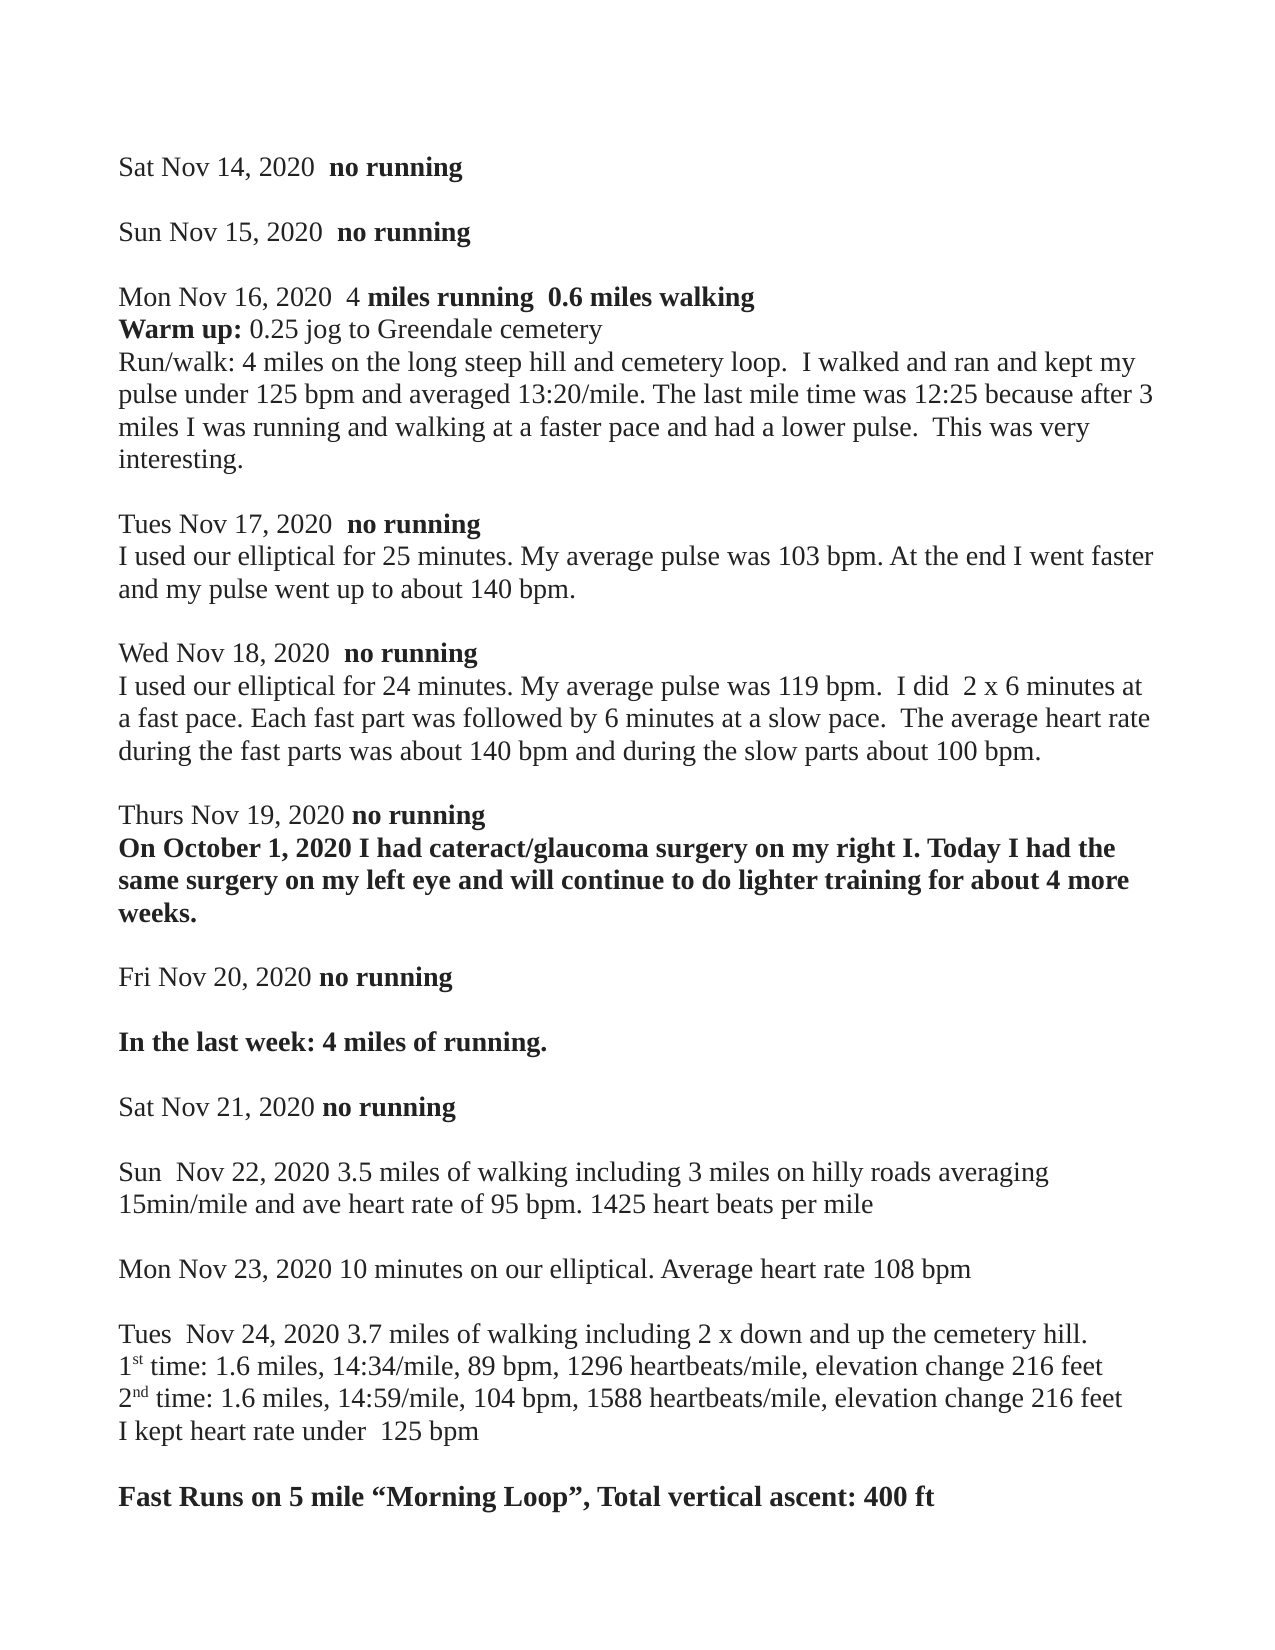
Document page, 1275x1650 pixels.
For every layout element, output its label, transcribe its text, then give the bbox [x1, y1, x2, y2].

text Mon Nov 23, 2020 10 minutes on our elliptical. Average heart rate 108 bpm [118, 1252, 1161, 1284]
text I kept heart rate under 125 bpm [118, 1414, 1161, 1446]
text Mon Nov 16, 2020 4 miles running 0.6 miles walking [118, 280, 1161, 312]
text 2nd time: 1.6 miles, 14:59/mile, 104 bpm, 1588 heartbeats/mile, elevation change 216 feet [118, 1382, 1161, 1414]
text Tues Nov 17, 2020 no running [118, 507, 1161, 539]
text Sun Nov 15, 2020 no running [118, 215, 1161, 248]
text Run/walk: 4 miles on the long steep hill and cemetery loop. I walked and ran and kept my pulse under 125 bpm and averaged 13:20/mile. The last mile time was 12:25 because after 3 miles I was running and walking at a faster pace and had a lower pulse. This was very interesting. [118, 345, 1161, 474]
text Fast Runs on 5 mile “Morning Loop”, Total vertical ascent: 400 ft [118, 1479, 1161, 1512]
text Sat Nov 21, 2020 no running [118, 1090, 1161, 1122]
text Fri Nov 20, 2020 no running [118, 960, 1161, 993]
text Wed Nov 18, 2020 no running [118, 636, 1161, 669]
text Thurs Nov 19, 2020 no running [118, 798, 1161, 831]
text Tues Nov 24, 2020 3.7 miles of walking including 2 x down and up the cemetery hill. [118, 1317, 1161, 1349]
text I used our elliptical for 24 minutes. My average pulse was 119 bpm. I did 2 x 6 minutes at a fast pace. Each fast part was followed by 6 minutes at a slow pace. The average heart rate during the fast parts was about 140 bpm and during the slow parts about 100 bpm. [118, 669, 1161, 766]
text Warm up: 0.25 jog to Greendale cemetery [118, 312, 1161, 345]
text On October 1, 2020 I had cateract/glaucoma surgery on my right I. Today I had the same surgery on my left eye and will continue to do lighter training for about 4 more weeks. [118, 831, 1161, 928]
text Sat Nov 14, 2020 no running [118, 151, 1161, 183]
text In the last week: 4 miles of running. [118, 1025, 1161, 1058]
text Sun Nov 22, 2020 3.5 miles of walking including 3 miles on hilly roads averaging 15min/mile and ave heart rate of 95 bpm. 1425 heart beats per mile [118, 1155, 1161, 1219]
text I used our elliptical for 25 minutes. My average pulse was 103 bpm. At the end I went faster and my pulse went up to about 140 bpm. [118, 539, 1161, 604]
text 1st time: 1.6 miles, 14:34/mile, 89 bpm, 1296 heartbeats/mile, elevation change 216 feet [118, 1349, 1161, 1382]
